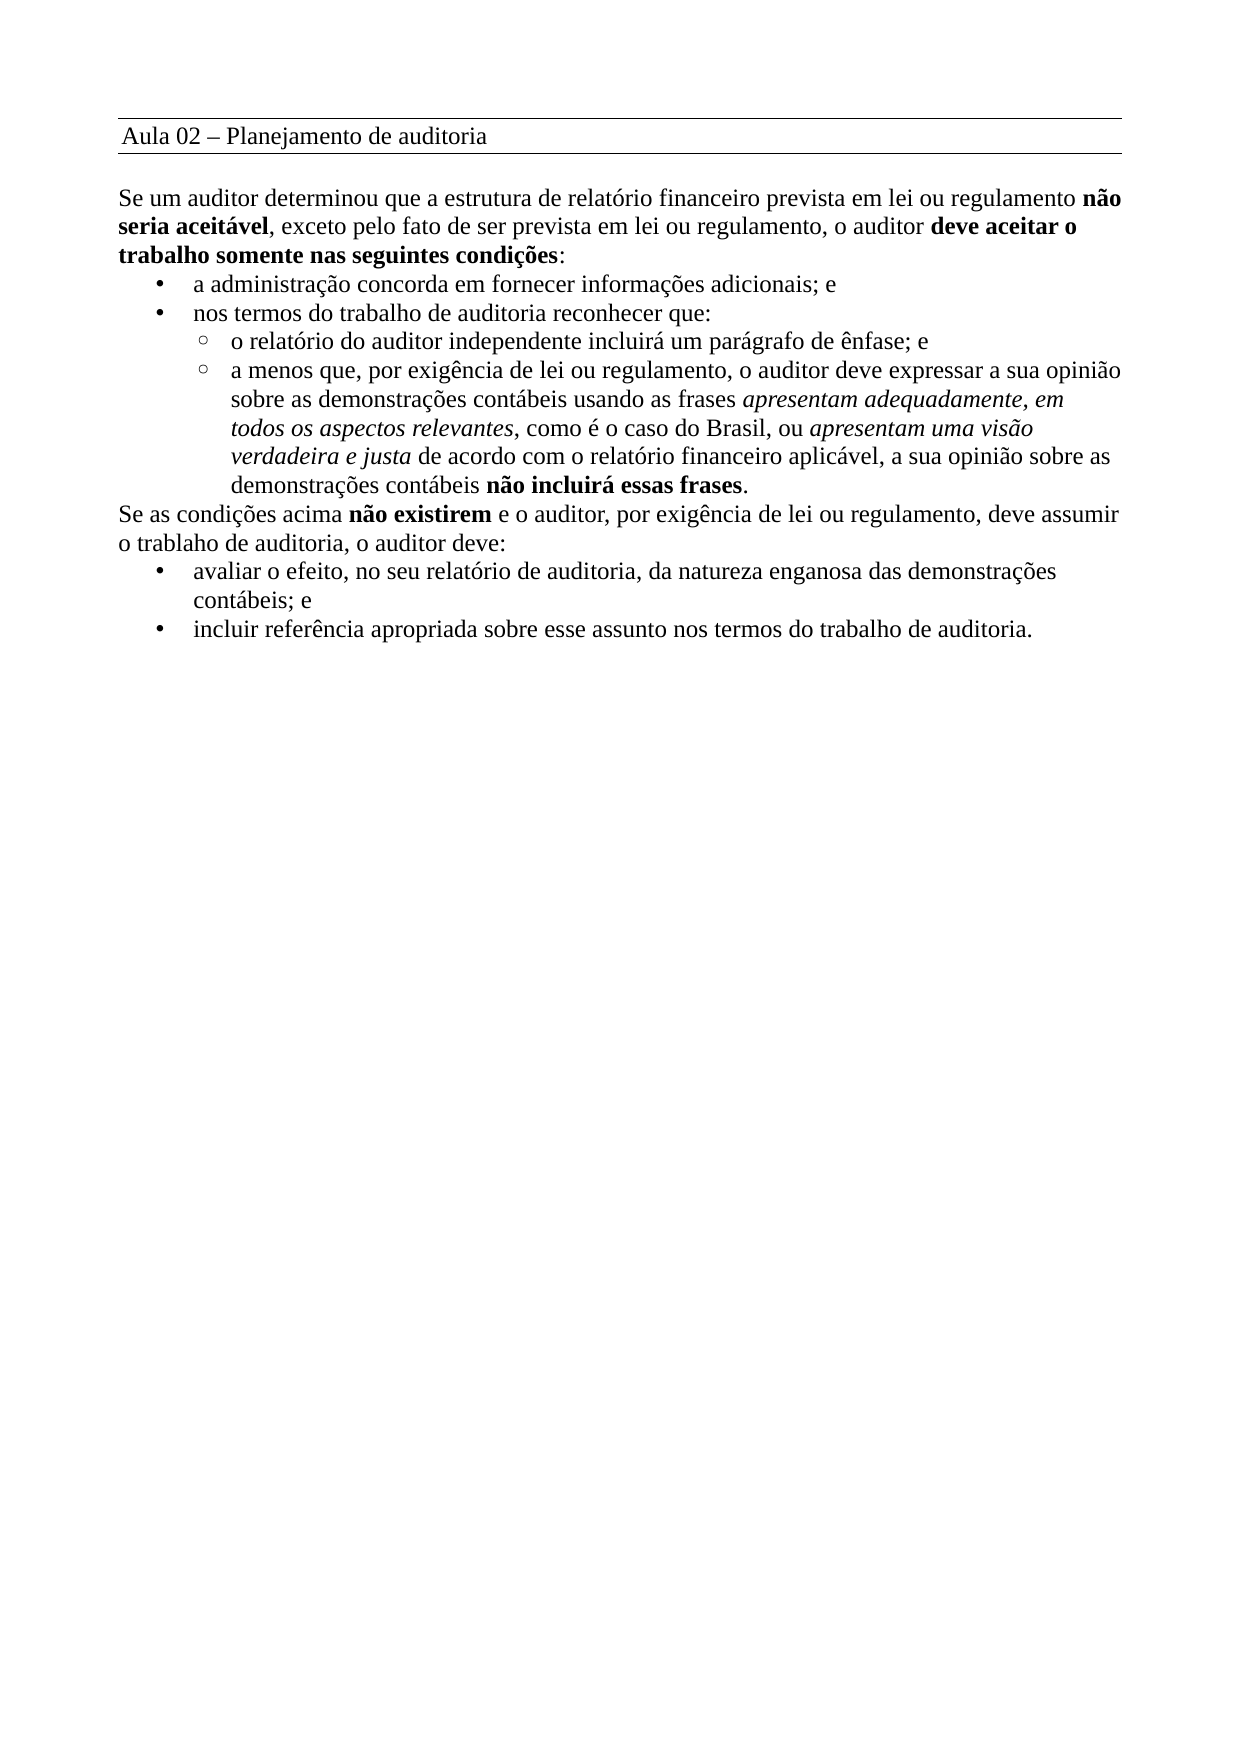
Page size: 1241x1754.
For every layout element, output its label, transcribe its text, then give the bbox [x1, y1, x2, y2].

list avaliar o efeito, no seu relatório de auditoria, da natureza enganosa das demonstrações contábeis; e [156, 556, 1122, 614]
list o relatório do auditor independente incluirá um parágrafo de ênfase; e [193, 326, 1122, 355]
list incluir referência apropriada sobre esse assunto nos termos do trabalho de auditoria. [156, 614, 1122, 643]
list a administração concorda em fornecer informações adicionais; e [156, 269, 1122, 298]
list a menos que, por exigência de lei ou regulamento, o auditor deve expressar a sua opinião sobre as demonstrações contábeis usando as frases apresentam adequadamente, em todos os aspectos relevantes, como é o caso do Brasil, ou apresentam uma visão verdadeira e justa de acordo com o relatório financeiro aplicável, a sua opinião sobre as demonstrações contábeis não incluirá essas frases. [193, 355, 1122, 499]
text Se um auditor determinou que a estrutura de relatório financeiro prevista em lei ou regulamento não seria aceitável, exceto pelo fato de ser prevista em lei ou regulamento, o auditor deve aceitar o trabalho somente nas seguintes condições: [118, 183, 1122, 269]
text Se as condições acima não existirem e o auditor, por exigência de lei ou regulamento, deve assumir o trablaho de auditoria, o auditor deve: [118, 499, 1122, 556]
list nos termos do trabalho de auditoria reconhecer que: [156, 298, 1122, 326]
